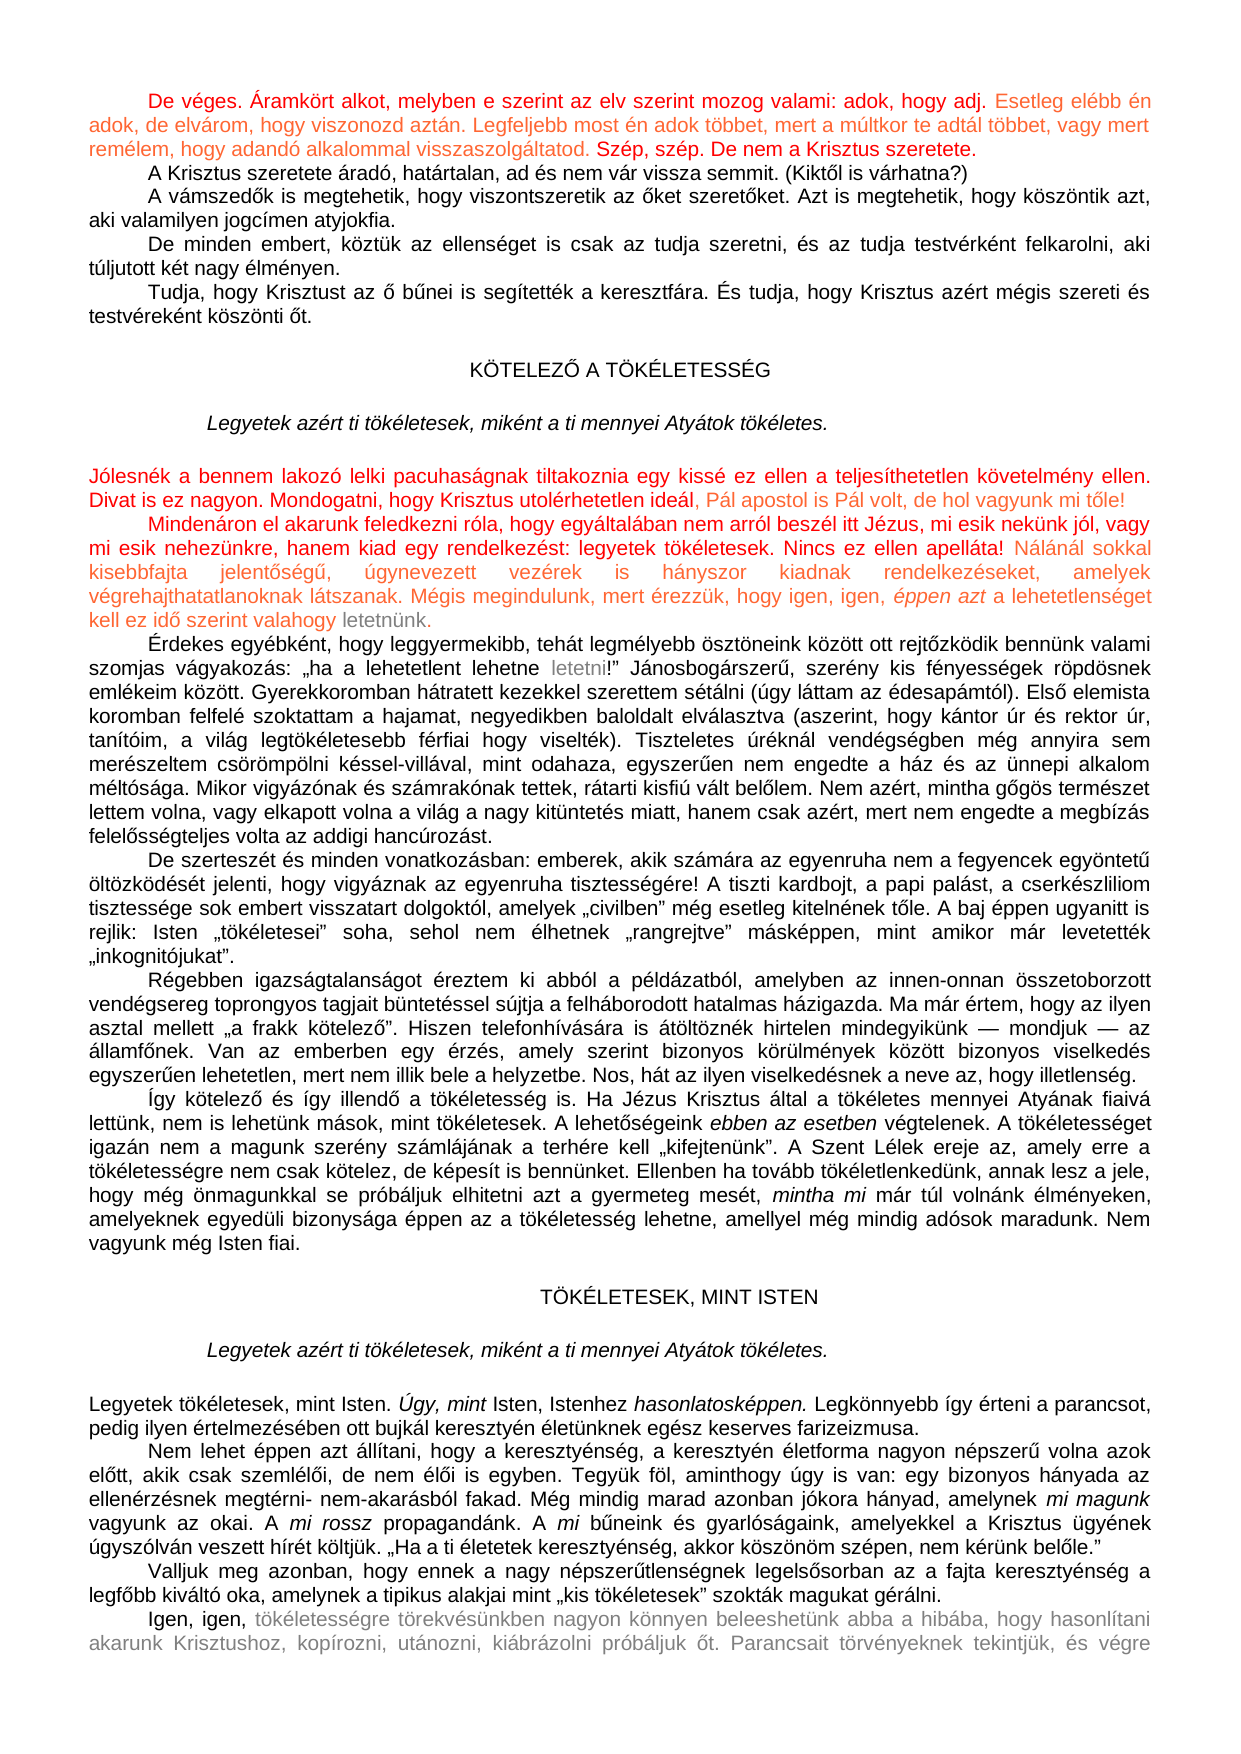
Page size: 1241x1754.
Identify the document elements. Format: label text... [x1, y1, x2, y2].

text Régebben igazságtalanságot éreztem ki abból a példázatból, amelyben az innen-onnan összetoborzott vendégsereg toprongyos tagjait büntetéssel sújtja a felháborodott hatalmas házigazda. Ma már értem, hogy az ilyen asztal mellett „a frakk kötelező”. Hiszen telefonhívására is átöltöznék hirtelen mindegyikünk — mondjuk — az államfőnek. Van az emberben egy érzés, amely szerint bizonyos körülmények között bizonyos viselkedés egyszerűen lehetetlen, mert nem illik bele a helyzetbe. Nos, hát az ilyen viselkedésnek a neve az, hogy illetlenség. [88, 968, 1152, 1087]
text Mindenáron el akarunk feledkezni róla, hogy egyáltalában nem arról beszél itt Jézus, mi esik nekünk jól, vagy mi esik nehezünkre, hanem kiad egy rendelkezést: legyetek tökéletesek. Nincs ez ellen apelláta! Nálánál sokkal kisebbfajta jelentőségű, úgynevezett vezérek is hányszor kiadnak rendelkezéseket, amelyek végrehajthatatlanoknak látszanak. Mégis megindulunk, mert érezzük, hogy igen, igen, éppen azt a lehetetlenséget kell ez idő szerint valahogy letetnünk. [88, 512, 1152, 632]
text KÖTELEZŐ A TÖKÉLETESSÉG [88, 358, 1152, 382]
text Valljuk meg azonban, hogy ennek a nagy népszerűtlenségnek legelsősorban az a fajta keresztyénség a legfőbb kiváltó oka, amelynek a tipikus alakjai mint „kis tökéletesek” szokták magukat gérálni. [88, 1559, 1152, 1607]
text Jólesnék a bennem lakozó lelki pacuhaságnak tiltakoznia egy kissé ez ellen a teljesíthetetlen követelmény ellen. Divat is ez nagyon. Mondogatni, hogy Krisztus utolérhetetlen ideál, Pál apostol is Pál volt, de hol vagyunk mi tőle! [88, 464, 1152, 512]
text Legyetek azért ti tökéletesek, miként a ti mennyei Atyátok tökéletes. [207, 1338, 1152, 1362]
text TÖKÉLETESEK, MINT ISTEN [207, 1284, 1152, 1308]
text De véges. Áramkört alkot, melyben e szerint az elv szerint mozog valami: adok, hogy adj. Esetleg elébb én adok, de elvárom, hogy viszonozd aztán. Legfeljebb most én adok többet, mert a múltkor te adtál többet, vagy mert remélem, hogy adandó alkalommal visszaszolgáltatod. Szép, szép. De nem a Krisztus szeretete. [88, 88, 1152, 160]
text Érdekes egyébként, hogy leggyermekibb, tehát legmélyebb ösztöneink között ott rejtőzködik bennünk valami szomjas vágyakozás: „ha a lehetetlent lehetne letetni!” Jánosbogárszerű, szerény kis fényességek röpdösnek emlékeim között. Gyerekkoromban hátratett kezekkel szerettem sétálni (úgy láttam az édesapámtól). Első elemista koromban felfelé szoktattam a hajamat, negyedikben baloldalt elválasztva (aszerint, hogy kántor úr és rektor úr, tanítóim, a világ legtökéletesebb férfiai hogy viselték). Tiszteletes úréknál vendégségben még annyira sem merészeltem csörömpölni késsel-villával, mint odahaza, egyszerűen nem engedte a ház és az ünnepi alkalom méltósága. Mikor vigyázónak és számrakónak tettek, rátarti kisfiú vált belőlem. Nem azért, mintha gőgös természet lettem volna, vagy elkapott volna a világ a nagy kitüntetés miatt, hanem csak azért, mert nem engedte a megbízás felelősségteljes volta az addigi hancúrozást. [88, 632, 1152, 848]
text Így kötelező és így illendő a tökéletesség is. Ha Jézus Krisztus által a tökéletes mennyei Atyának fiaivá lettünk, nem is lehetünk mások, mint tökéletesek. A lehetőségeink ebben az esetben végtelenek. A tökéletességet igazán nem a magunk szerény számlájának a terhére kell „kifejtenünk”. A Szent Lélek ereje az, amely erre a tökéletességre nem csak kötelez, de képesít is bennünket. Ellenben ha tovább tökéletlenkedünk, annak lesz a jele, hogy még önmagunkkal se próbáljuk elhitetni azt a gyermeteg mesét, mintha mi már túl volnánk élményeken, amelyeknek egyedüli bizonysága éppen az a tökéletesség lehetne, amellyel még mindig adósok maradunk. Nem vagyunk még Isten fiai. [88, 1087, 1152, 1255]
text A vámszedők is megtehetik, hogy viszontszeretik az őket szeretőket. Azt is megtehetik, hogy köszöntik azt, aki valamilyen jogcímen atyjokfia. [88, 184, 1152, 232]
text Legyetek azért ti tökéletesek, miként a ti mennyei Atyátok tökéletes. [207, 411, 1152, 435]
text A Krisztus szeretete áradó, határtalan, ad és nem vár vissza semmit. (Kiktől is várhatna?) [88, 160, 1152, 184]
text Nem lehet éppen azt állítani, hogy a keresztyénség, a keresztyén életforma nagyon népszerű volna azok előtt, akik csak szemlélői, de nem élői is egyben. Tegyük föl, aminthogy úgy is van: egy bizonyos hányada az ellenérzésnek megtérni- nem-akarásból fakad. Még mindig marad azonban jókora hányad, amelynek mi magunk vagyunk az okai. A mi rossz propagandánk. A mi bűneink és gyarlóságaink, amelyekkel a Krisztus ügyének úgyszólván veszett hírét költjük. „Ha a ti életetek keresztyénség, akkor köszönöm szépen, nem kérünk belőle.” [88, 1439, 1152, 1559]
text Tudja, hogy Krisztust az ő bűnei is segítették a keresztfára. És tudja, hogy Krisztus azért mégis szereti és testvéreként köszönti őt. [88, 280, 1152, 328]
text De minden embert, köztük az ellenséget is csak az tudja szeretni, és az tudja testvérként felkarolni, aki túljutott két nagy élményen. [88, 232, 1152, 280]
text De szerteszét és minden vonatkozásban: emberek, akik számára az egyenruha nem a fegyencek egyöntetű öltözködését jelenti, hogy vigyáznak az egyenruha tisztességére! A tiszti kardbojt, a papi palást, a cserkészliliom tisztessége sok embert visszatart dolgoktól, amelyek „civilben” még esetleg kitelnének tőle. A baj éppen ugyanitt is rejlik: Isten „tökéletesei” soha, sehol nem élhetnek „rangrejtve” másképpen, mint amikor már levetették „inkognitójukat”. [88, 848, 1152, 968]
text Legyetek tökéletesek, mint Isten. Úgy, mint Isten, Istenhez hasonlatosképpen. Legkönnyebb így érteni a parancsot, pedig ilyen értelmezésében ott bujkál keresztyén életünknek egész keserves farizeizmusa. [88, 1391, 1152, 1439]
text Igen, igen, tökéletességre törekvésünkben nagyon könnyen beleeshetünk abba a hibába, hogy hasonlítani akarunk Krisztushoz, kopírozni, utánozni, kiábrázolni próbáljuk őt. Parancsait törvényeknek tekintjük, és végre [88, 1607, 1152, 1655]
